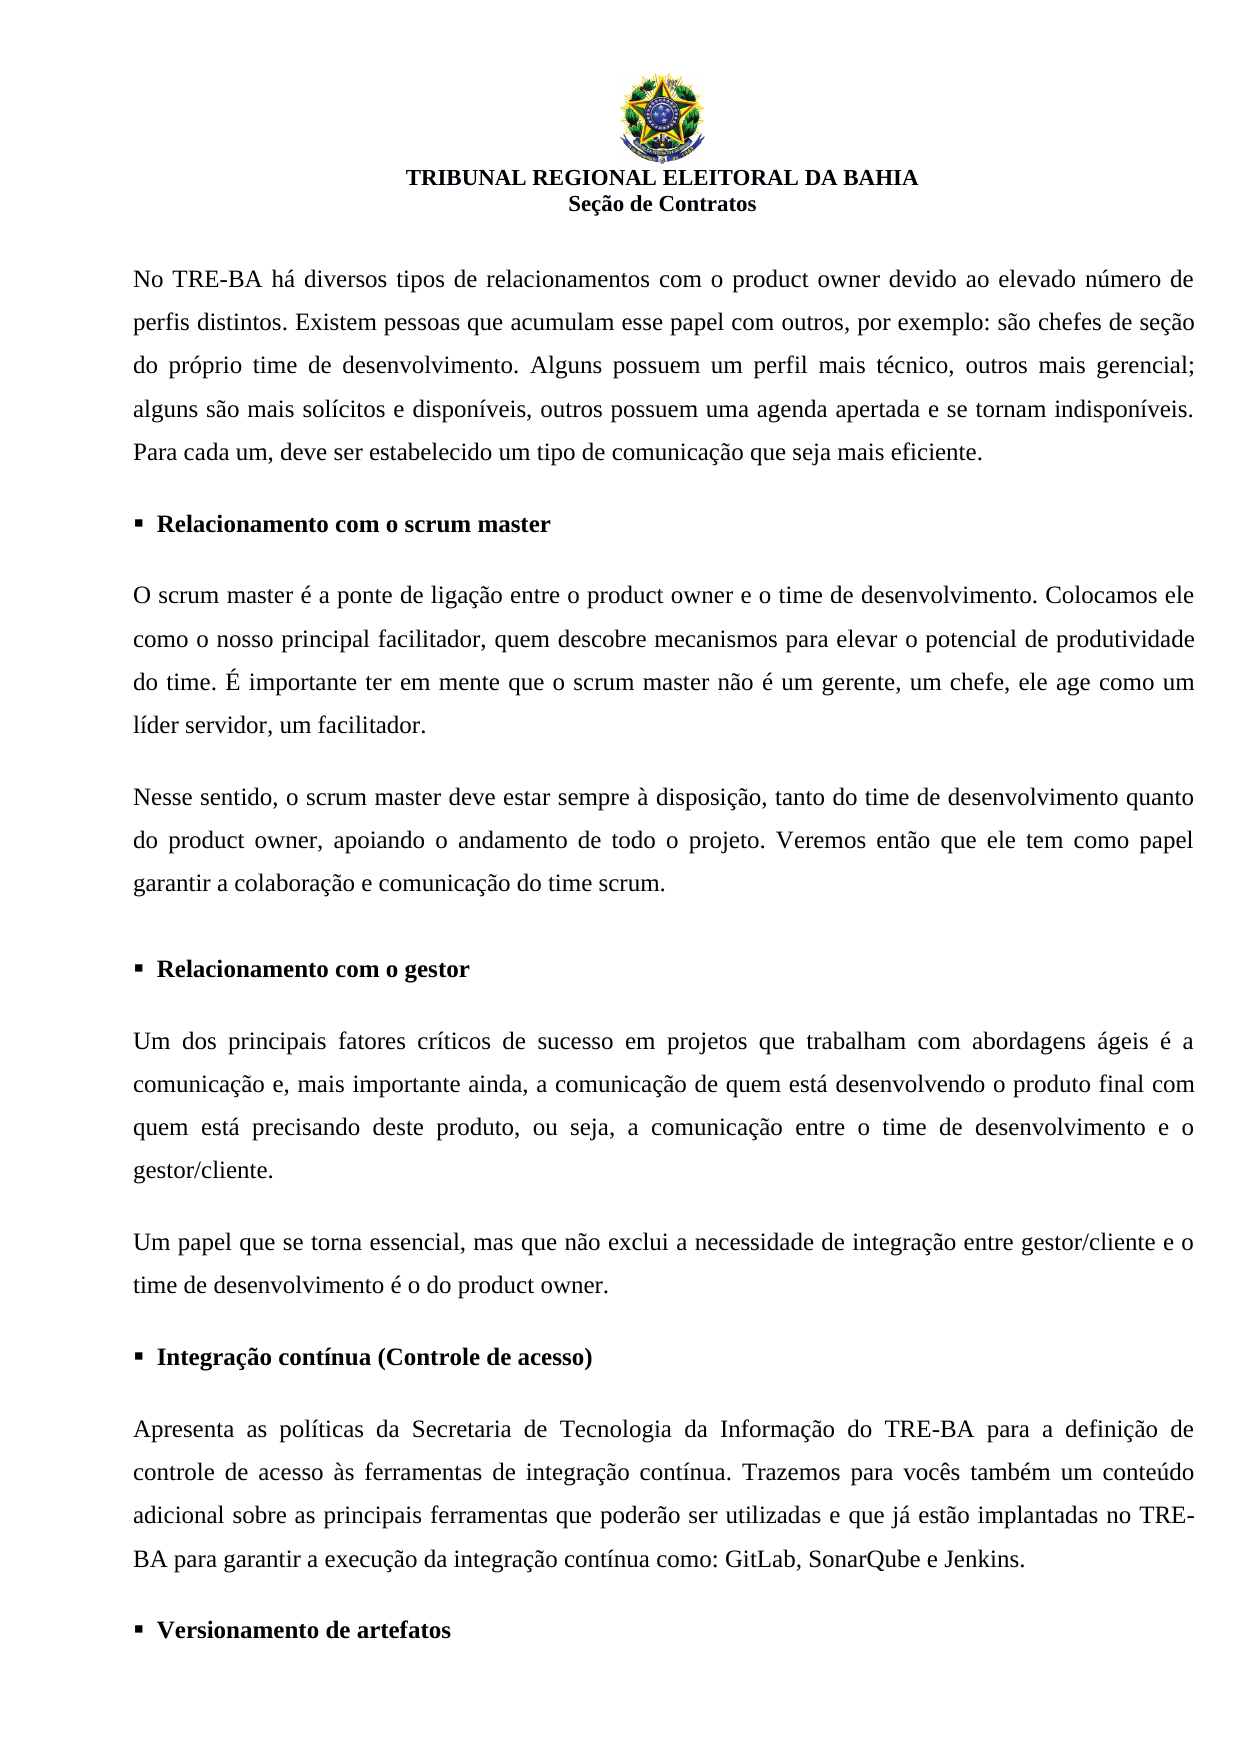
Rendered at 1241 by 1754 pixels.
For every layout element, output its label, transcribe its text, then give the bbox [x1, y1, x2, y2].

list Relacionamento com o gestor [133, 954, 1196, 983]
list Integração contínua (Controle de acesso) [133, 1342, 1196, 1371]
list Versionamento de artefatos [133, 1616, 1196, 1644]
text Um dos principais fatores críticos de sucesso em projetos que trabalham com abordagens ágeis é a comunicação e, mais importante ainda, a comunicação de quem está desenvolvendo o produto final com quem está precisando deste produto, ou seja, a comunicação entre o time de desenvolvimento e o gestor/cliente. [133, 1026, 1196, 1184]
text No TRE-BA há diversos tipos de relacionamentos com o product owner devido ao elevado número de perfis distintos. Existem pessoas que acumulam esse papel com outros, por exemplo: são chefes de seção do próprio time de desenvolvimento. Alguns possuem um perfil mais técnico, outros mais gerencial; alguns são mais solícitos e disponíveis, outros possuem uma agenda apertada e se tornam indisponíveis. Para cada um, deve ser estabelecido um tipo de comunicação que seja mais eficiente. [133, 264, 1196, 466]
text Apresenta as políticas da Secretaria de Tecnologia da Informação do TRE-BA para a definição de controle de acesso às ferramentas de integração contínua. Trazemos para vocês também um conteúdo adicional sobre as principais ferramentas que poderão ser utilizadas e que já estão implantadas no TRE-BA para garantir a execução da integração contínua como: GitLab, SonarQube e Jenkins. [133, 1414, 1196, 1572]
text Nesse sentido, o scrum master deve estar sempre à disposição, tanto do time de desenvolvimento quanto do product owner, apoiando o andamento de todo o projeto. Veremos então que ele tem como papel garantir a colaboração e comunicação do time scrum. [133, 782, 1196, 897]
text O scrum master é a ponte de ligação entre o product owner e o time de desenvolvimento. Colocamos ele como o nosso principal facilitador, quem descobre mecanismos para elevar o potencial de produtividade do time. É importante ter em mente que o scrum master não é um gerente, um chefe, ele age como um líder servidor, um facilitador. [133, 581, 1196, 739]
text Um papel que se torna essencial, mas que não exclui a necessidade de integração entre gestor/cliente e o time de desenvolvimento é o do product owner. [133, 1227, 1196, 1299]
list Relacionamento com o scrum master [133, 509, 1196, 537]
